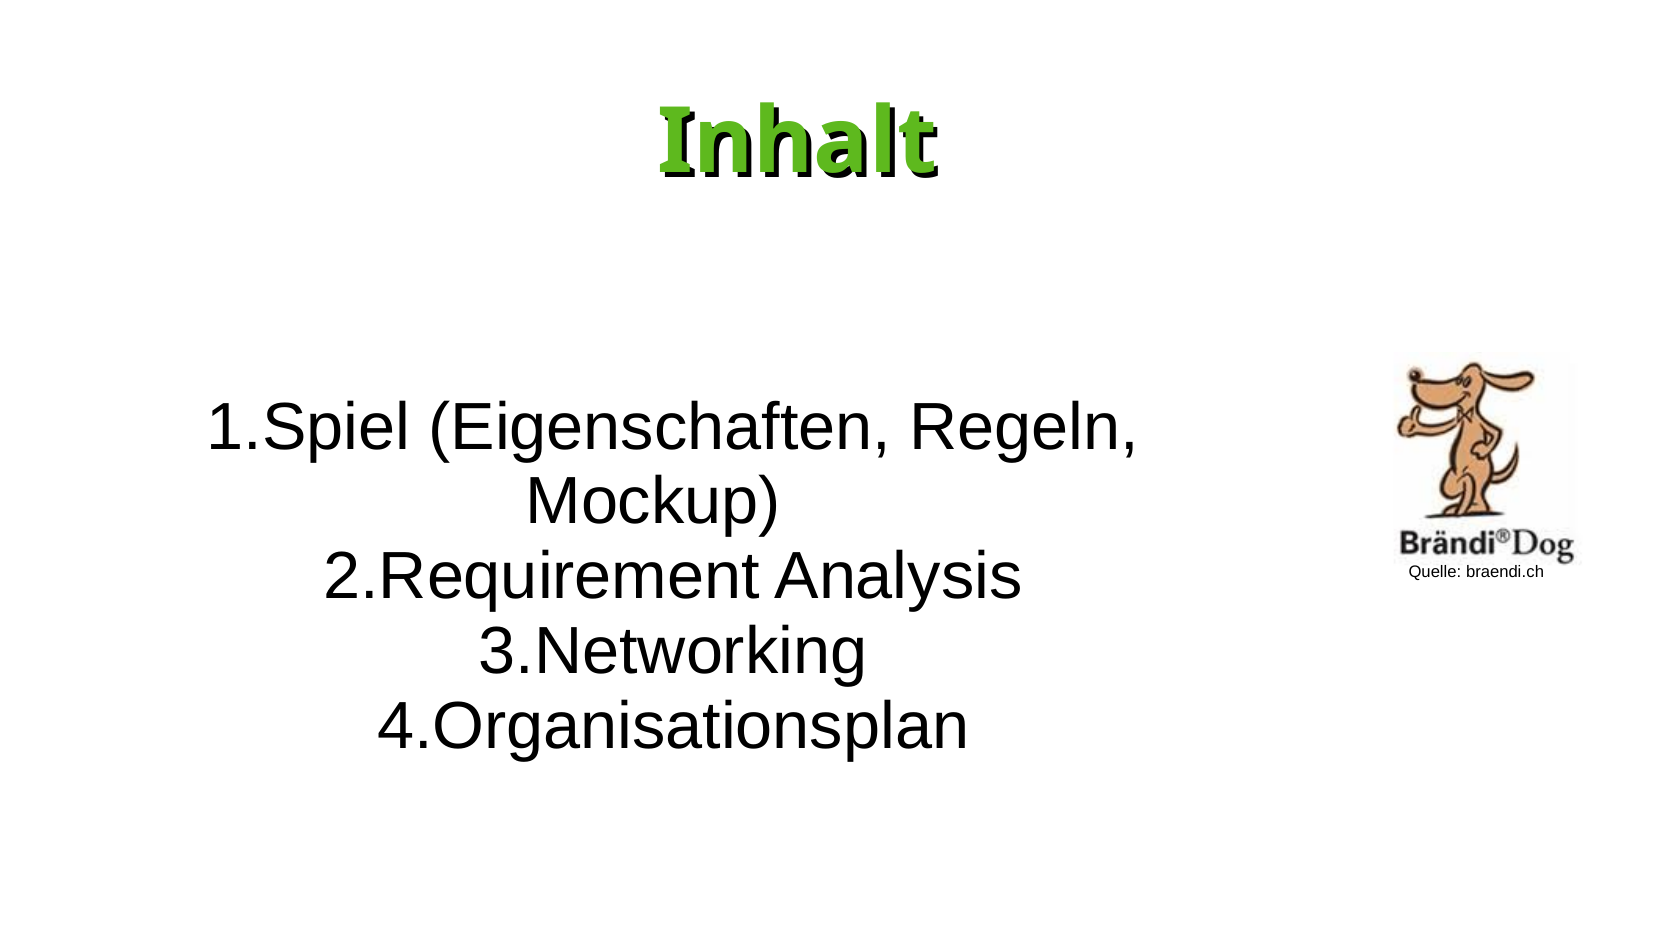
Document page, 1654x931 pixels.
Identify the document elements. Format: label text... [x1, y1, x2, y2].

text_box Quelle: braendi.ch [1393, 555, 1607, 589]
subtitle 1.Spiel (Eigenschaften, Regeln, Mockup) 2.Requirement Analysis 3.Networking 4.Organisationsplan [70, 214, 1276, 863]
picture [1294, 352, 1654, 578]
title Inhalt [47, 59, 1548, 215]
